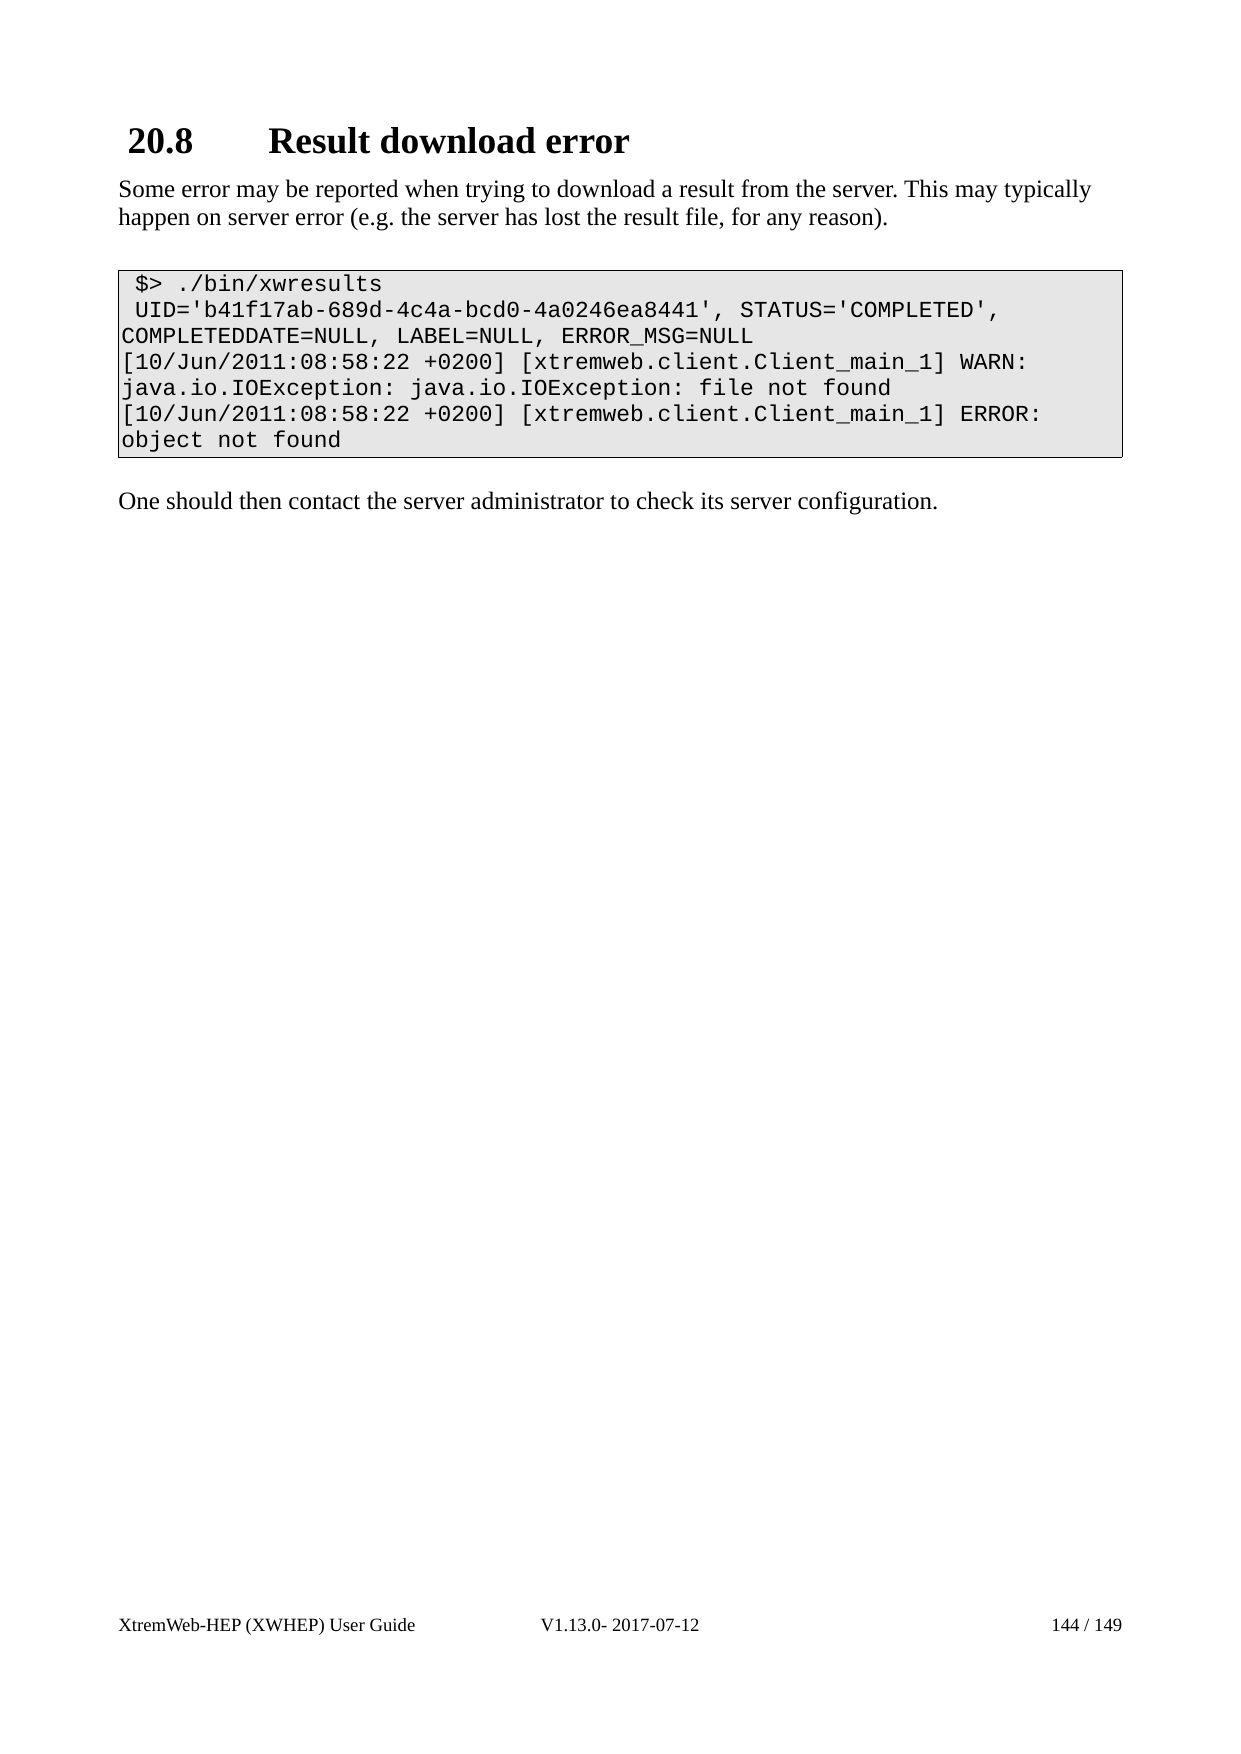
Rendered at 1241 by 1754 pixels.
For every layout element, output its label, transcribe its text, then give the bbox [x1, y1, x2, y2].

text $> ./bin/xwresults [119, 271, 1122, 296]
subtitle Result download error [118, 118, 1122, 161]
text One should then contact the server administrator to check its server configuration. [118, 486, 1122, 515]
text [10/Jun/2011:08:58:22 +0200] [xtremweb.client.Client_main_1] WARN: java.io.IOException: java.io.IOException: file not found [119, 347, 1122, 399]
text UID='b41f17ab-689d-4c4a-bcd0-4a0246ea8441', STATUS='COMPLETED', COMPLETEDDATE=NULL, LABEL=NULL, ERROR_MSG=NULL [119, 296, 1122, 347]
text [10/Jun/2011:08:58:22 +0200] [xtremweb.client.Client_main_1] ERROR: object not found [119, 399, 1122, 457]
text Some error may be reported when trying to download a result from the server. This may typically happen on server error (e.g. the server has lost the result file, for any reason). [118, 174, 1122, 231]
